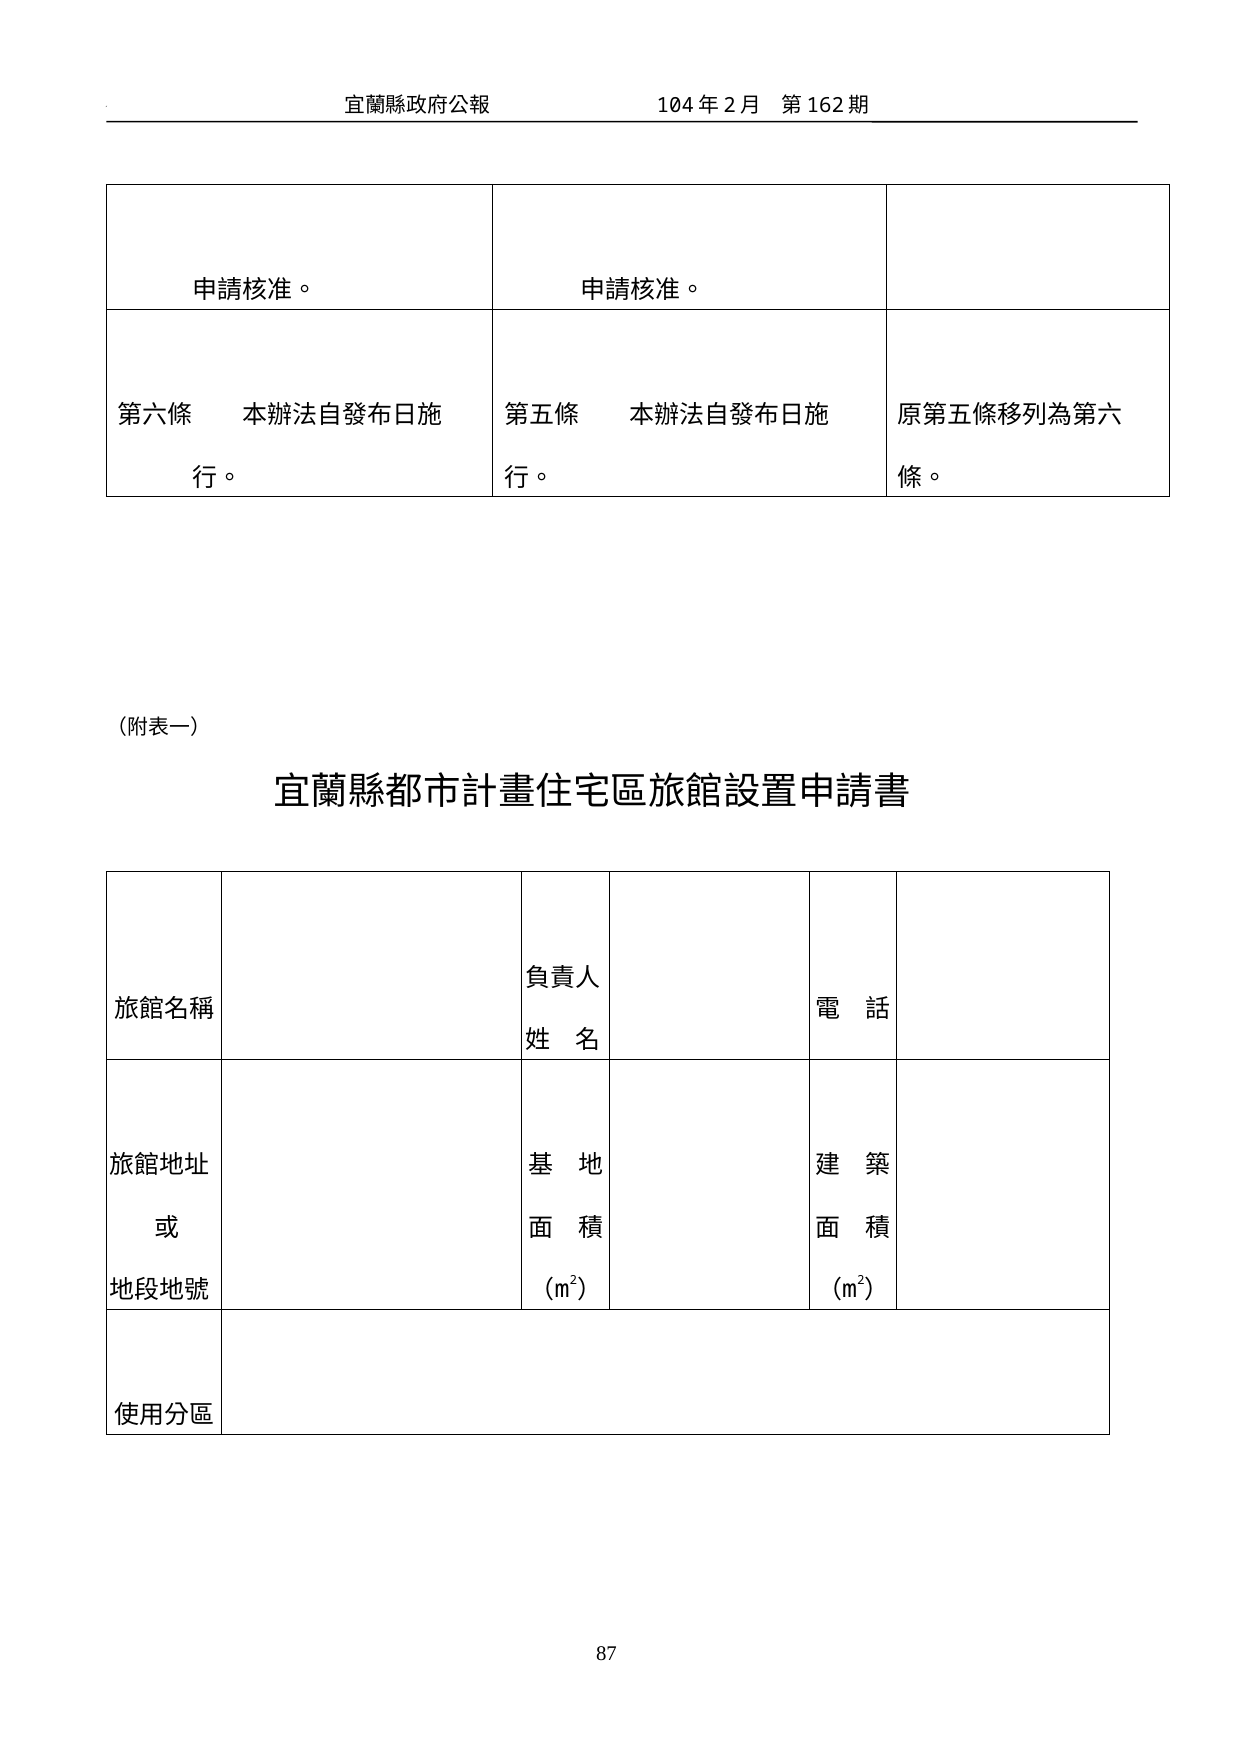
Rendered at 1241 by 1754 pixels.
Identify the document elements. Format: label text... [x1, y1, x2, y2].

table_cell 旅館地址 或 地段地號 [107, 1060, 221, 1309]
table_header [222, 872, 521, 1059]
table_cell 申請核准。 [107, 185, 492, 309]
table_header 旅館名稱 [107, 872, 221, 1059]
table_cell 第五條 本辦法自發布日施行。 [493, 310, 886, 496]
table_cell 第六條 本辦法自發布日施行。 [107, 310, 492, 496]
table_cell [222, 1060, 521, 1309]
table_cell [897, 1060, 1109, 1309]
table_cell 使用分區 [107, 1310, 221, 1434]
table_header [610, 872, 809, 1059]
table_cell 申請核准。 [493, 185, 886, 309]
text 宜蘭縣都市計畫住宅區旅館設置申請書 [106, 746, 1106, 809]
table_cell 基 地 面 積 （m2） [522, 1060, 609, 1309]
table_cell [887, 185, 1169, 309]
table_cell [610, 1060, 809, 1309]
table_cell [222, 1310, 1109, 1434]
table_cell 建 築 面 積 （m2） [810, 1060, 896, 1309]
text （附表一） [106, 684, 1106, 746]
table_header 負責人 姓 名 [522, 872, 609, 1059]
table_cell 原第五條移列為第六條。 [887, 310, 1169, 496]
table_header 電 話 [810, 872, 896, 1059]
table_header [897, 872, 1109, 1059]
